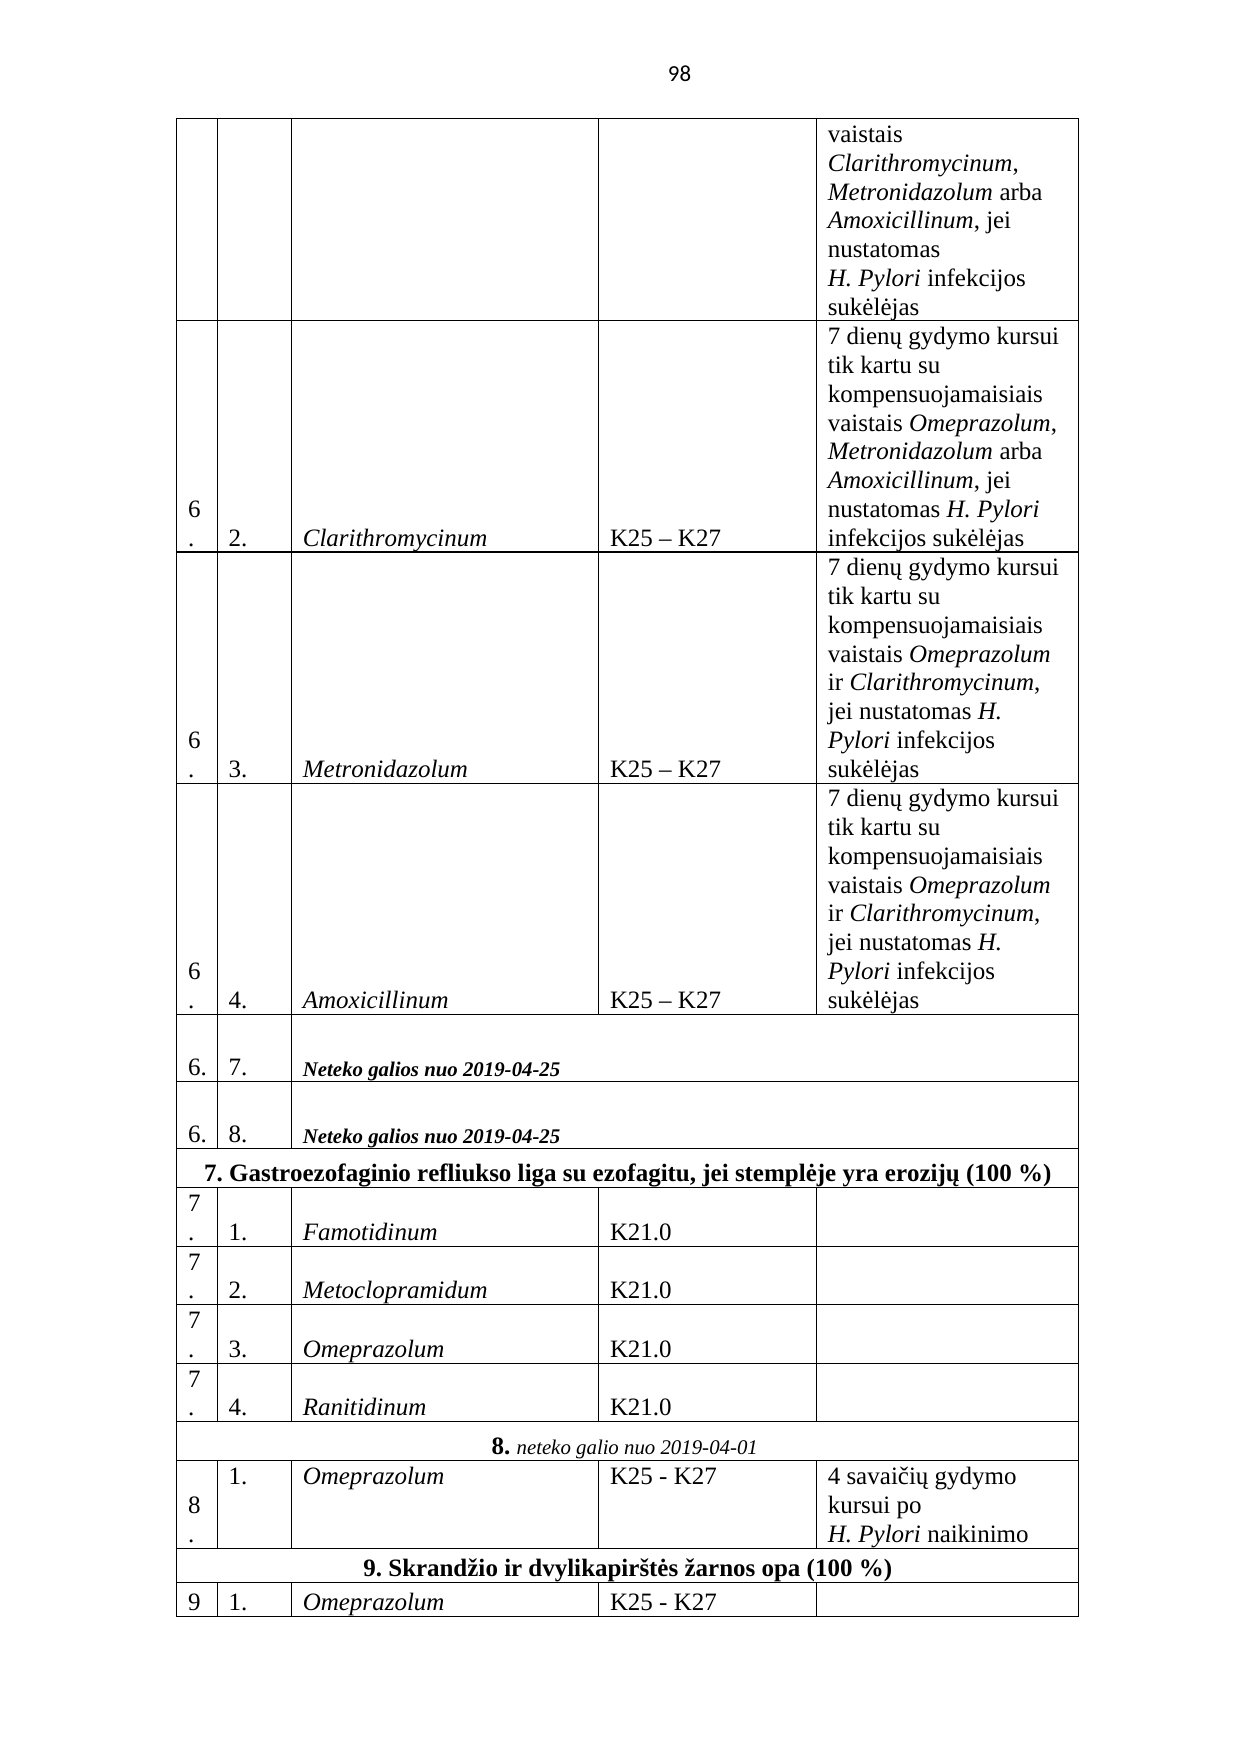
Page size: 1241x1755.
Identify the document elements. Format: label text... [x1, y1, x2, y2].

table_cell [1109, 1363, 1123, 1421]
table_cell [1099, 1148, 1103, 1187]
table_cell [1088, 551, 1093, 782]
table_cell [1088, 320, 1093, 551]
table_cell [1088, 1304, 1093, 1363]
table_cell [1109, 320, 1123, 551]
table_cell [1079, 783, 1083, 1013]
table_cell [1079, 1363, 1083, 1421]
table_cell [1088, 1548, 1093, 1582]
table_cell K21.0 [599, 1364, 816, 1421]
table_cell [1079, 118, 1083, 320]
table_cell 6. [177, 1082, 217, 1148]
table_cell [1109, 1582, 1123, 1616]
table_cell [1088, 1081, 1093, 1148]
table_cell [1088, 1363, 1093, 1421]
table_cell [1088, 1460, 1093, 1547]
table_cell [1079, 1081, 1083, 1148]
table_cell K21.0 [599, 1247, 816, 1304]
table_cell [1109, 1246, 1123, 1304]
table_cell 7. Gastroezofaginio refliukso liga su ezofagitu, jei stemplėje yra erozijų (100 %) [177, 1149, 1078, 1187]
table_cell [1109, 1421, 1123, 1460]
table_cell Neteko galios nuo 2019-04-25 [292, 1015, 1078, 1081]
table_cell 6. [177, 321, 217, 551]
table_cell [1093, 551, 1099, 782]
table_cell [1093, 783, 1099, 1013]
table_cell [1103, 320, 1109, 551]
table_cell 7. [177, 1364, 217, 1421]
table_cell [817, 1247, 1078, 1304]
table_cell [817, 1583, 1078, 1616]
table_cell 4. [218, 1364, 291, 1421]
table_cell [1084, 1582, 1088, 1616]
table_cell [1099, 551, 1103, 782]
table_cell [1103, 118, 1109, 320]
table_cell [1103, 783, 1109, 1013]
table_cell Metoclopramidum [292, 1247, 598, 1304]
table_cell 3. [218, 553, 291, 782]
table_cell Ranitidinum [292, 1364, 598, 1421]
table_cell [1088, 1014, 1093, 1081]
table_cell 4 savaičių gydymo kursui po H. Pylori naikinimo [817, 1461, 1078, 1547]
table_cell K25 - K27 [599, 1583, 816, 1616]
table_cell Metronidazolum [292, 553, 598, 782]
table_cell [1088, 1148, 1093, 1187]
table_cell 1. [218, 1188, 291, 1246]
table_cell [1099, 1246, 1103, 1304]
table_cell 9 [177, 1583, 217, 1616]
table_cell [1093, 1421, 1099, 1460]
table_cell 2. [218, 321, 291, 551]
table_cell [1088, 1421, 1093, 1460]
table_cell [218, 119, 291, 320]
table_cell [1084, 320, 1088, 551]
table_cell vaistais Clarithromycinum, Metronidazolum arba Amoxicillinum, jei nustatomas H. Pylori infekcijos sukėlėjas [817, 119, 1078, 320]
table_cell 7 dienų gydymo kursui tik kartu su kompensuojamaisiais vaistais Omeprazolum, Metronidazolum arba Amoxicillinum, jei nustatomas H. Pylori infekcijos sukėlėjas [817, 321, 1078, 551]
table_cell [1099, 1548, 1103, 1582]
table_cell [1099, 1363, 1103, 1421]
table_cell [1093, 1148, 1099, 1187]
table_cell Omeprazolum [292, 1461, 598, 1547]
table_cell Famotidinum [292, 1188, 598, 1246]
table_cell 1. [218, 1461, 291, 1547]
table_cell 8. [177, 1461, 217, 1547]
table_cell [1103, 1460, 1109, 1547]
table_cell [1079, 320, 1083, 551]
table_cell [1103, 1548, 1109, 1582]
table_cell [1079, 1304, 1083, 1363]
table_cell [1103, 1081, 1109, 1148]
table_cell 7. [177, 1247, 217, 1304]
table_cell [1093, 320, 1099, 551]
table_cell [1084, 1421, 1088, 1460]
table_cell [1093, 118, 1099, 320]
table_cell [1109, 1187, 1123, 1246]
table_cell [1103, 1421, 1109, 1460]
table_cell [1099, 1421, 1103, 1460]
table_cell [1099, 1582, 1103, 1616]
table_cell [1084, 1014, 1088, 1081]
table_cell [1079, 1148, 1083, 1187]
table_cell [1079, 1014, 1083, 1081]
table_cell [1084, 1363, 1088, 1421]
table_cell [1093, 1304, 1099, 1363]
table_cell [1103, 551, 1109, 782]
table_cell 7. [177, 1305, 217, 1363]
table_cell 6. [177, 784, 217, 1013]
table_cell 6. [177, 553, 217, 782]
table_cell [1084, 783, 1088, 1013]
table_cell K21.0 [599, 1305, 816, 1363]
table_cell [1093, 1014, 1099, 1081]
table_cell [1093, 1363, 1099, 1421]
table_cell Clarithromycinum [292, 321, 598, 551]
table_cell [1099, 783, 1103, 1013]
table_cell 8. [218, 1082, 291, 1148]
table_cell K21.0 [599, 1188, 816, 1246]
table_cell [177, 119, 217, 320]
table_cell [1084, 1246, 1088, 1304]
table_cell 6. [177, 1015, 217, 1081]
table_cell 8. neteko galio nuo 2019-04-01 [177, 1422, 1078, 1460]
table_cell K25 – K27 [599, 321, 816, 551]
table_cell [1079, 1582, 1083, 1616]
table_cell [1109, 1014, 1123, 1081]
table_cell 3. [218, 1305, 291, 1363]
table_cell [1093, 1081, 1099, 1148]
table_cell 9. Skrandžio ir dvylikapirštės žarnos opa (100 %) [177, 1549, 1078, 1582]
table_cell [1103, 1014, 1109, 1081]
table_cell [292, 119, 598, 320]
table_cell K25 – K27 [599, 784, 816, 1013]
table_cell 7 dienų gydymo kursui tik kartu su kompensuojamaisiais vaistais Omeprazolum ir Clarithromycinum, jei nustatomas H. Pylori infekcijos sukėlėjas [817, 553, 1078, 782]
table_cell K25 – K27 [599, 553, 816, 782]
table_cell [1103, 1363, 1109, 1421]
table_cell Amoxicillinum [292, 784, 598, 1013]
table_cell [1084, 118, 1088, 320]
table_cell [1099, 1187, 1103, 1246]
table_cell [1109, 1081, 1123, 1148]
table_cell [1103, 1246, 1109, 1304]
table_cell [1103, 1187, 1109, 1246]
table_cell [1103, 1148, 1109, 1187]
table_cell [599, 119, 816, 320]
table_cell [1093, 1582, 1099, 1616]
table_cell [1084, 551, 1088, 782]
table_cell [1079, 551, 1083, 782]
table_cell [1088, 118, 1093, 320]
table_cell [1093, 1187, 1099, 1246]
table_cell [1093, 1548, 1099, 1582]
table_cell [1079, 1548, 1083, 1582]
table_cell [1109, 1304, 1123, 1363]
table_cell [1099, 1014, 1103, 1081]
table_cell 7. [177, 1188, 217, 1246]
table_cell [1079, 1421, 1083, 1460]
table_cell [1088, 783, 1093, 1013]
table_cell [1084, 1081, 1088, 1148]
table_cell [1099, 1081, 1103, 1148]
table_cell [1084, 1548, 1088, 1582]
table_cell [1099, 1304, 1103, 1363]
table_cell [1084, 1304, 1088, 1363]
table_cell [1079, 1187, 1083, 1246]
table_cell [1079, 1246, 1083, 1304]
table_cell [1088, 1246, 1093, 1304]
table_cell 4. [218, 784, 291, 1013]
table_cell [1103, 1304, 1109, 1363]
table_cell [1099, 118, 1103, 320]
table_cell [1109, 118, 1123, 320]
table_cell [1103, 1582, 1109, 1616]
table_cell Omeprazolum [292, 1305, 598, 1363]
table_cell [1099, 320, 1103, 551]
table_cell [1079, 1460, 1083, 1547]
table_cell 1. [218, 1583, 291, 1616]
table_cell [1109, 1548, 1123, 1582]
table_cell [1093, 1460, 1099, 1547]
table_cell [817, 1364, 1078, 1421]
table_cell Omeprazolum [292, 1583, 598, 1616]
table_cell [1084, 1187, 1088, 1246]
table_cell Neteko galios nuo 2019-04-25 [292, 1082, 1078, 1148]
table_cell 7. [218, 1015, 291, 1081]
table_cell [1093, 1246, 1099, 1304]
table_cell [1088, 1582, 1093, 1616]
table_cell [1084, 1148, 1088, 1187]
table_cell 7 dienų gydymo kursui tik kartu su kompensuojamaisiais vaistais Omeprazolum ir Clarithromycinum, jei nustatomas H. Pylori infekcijos sukėlėjas [817, 784, 1078, 1013]
table_cell [1109, 783, 1123, 1013]
table_cell [817, 1188, 1078, 1246]
table_cell [1109, 1460, 1123, 1547]
table_cell [1099, 1460, 1103, 1547]
table_cell 2. [218, 1247, 291, 1304]
table_cell [817, 1305, 1078, 1363]
table_cell [1088, 1187, 1093, 1246]
table_cell [1109, 1148, 1123, 1187]
table_cell [1109, 551, 1123, 782]
table_cell [1084, 1460, 1088, 1547]
table_cell K25 - K27 [599, 1461, 816, 1547]
